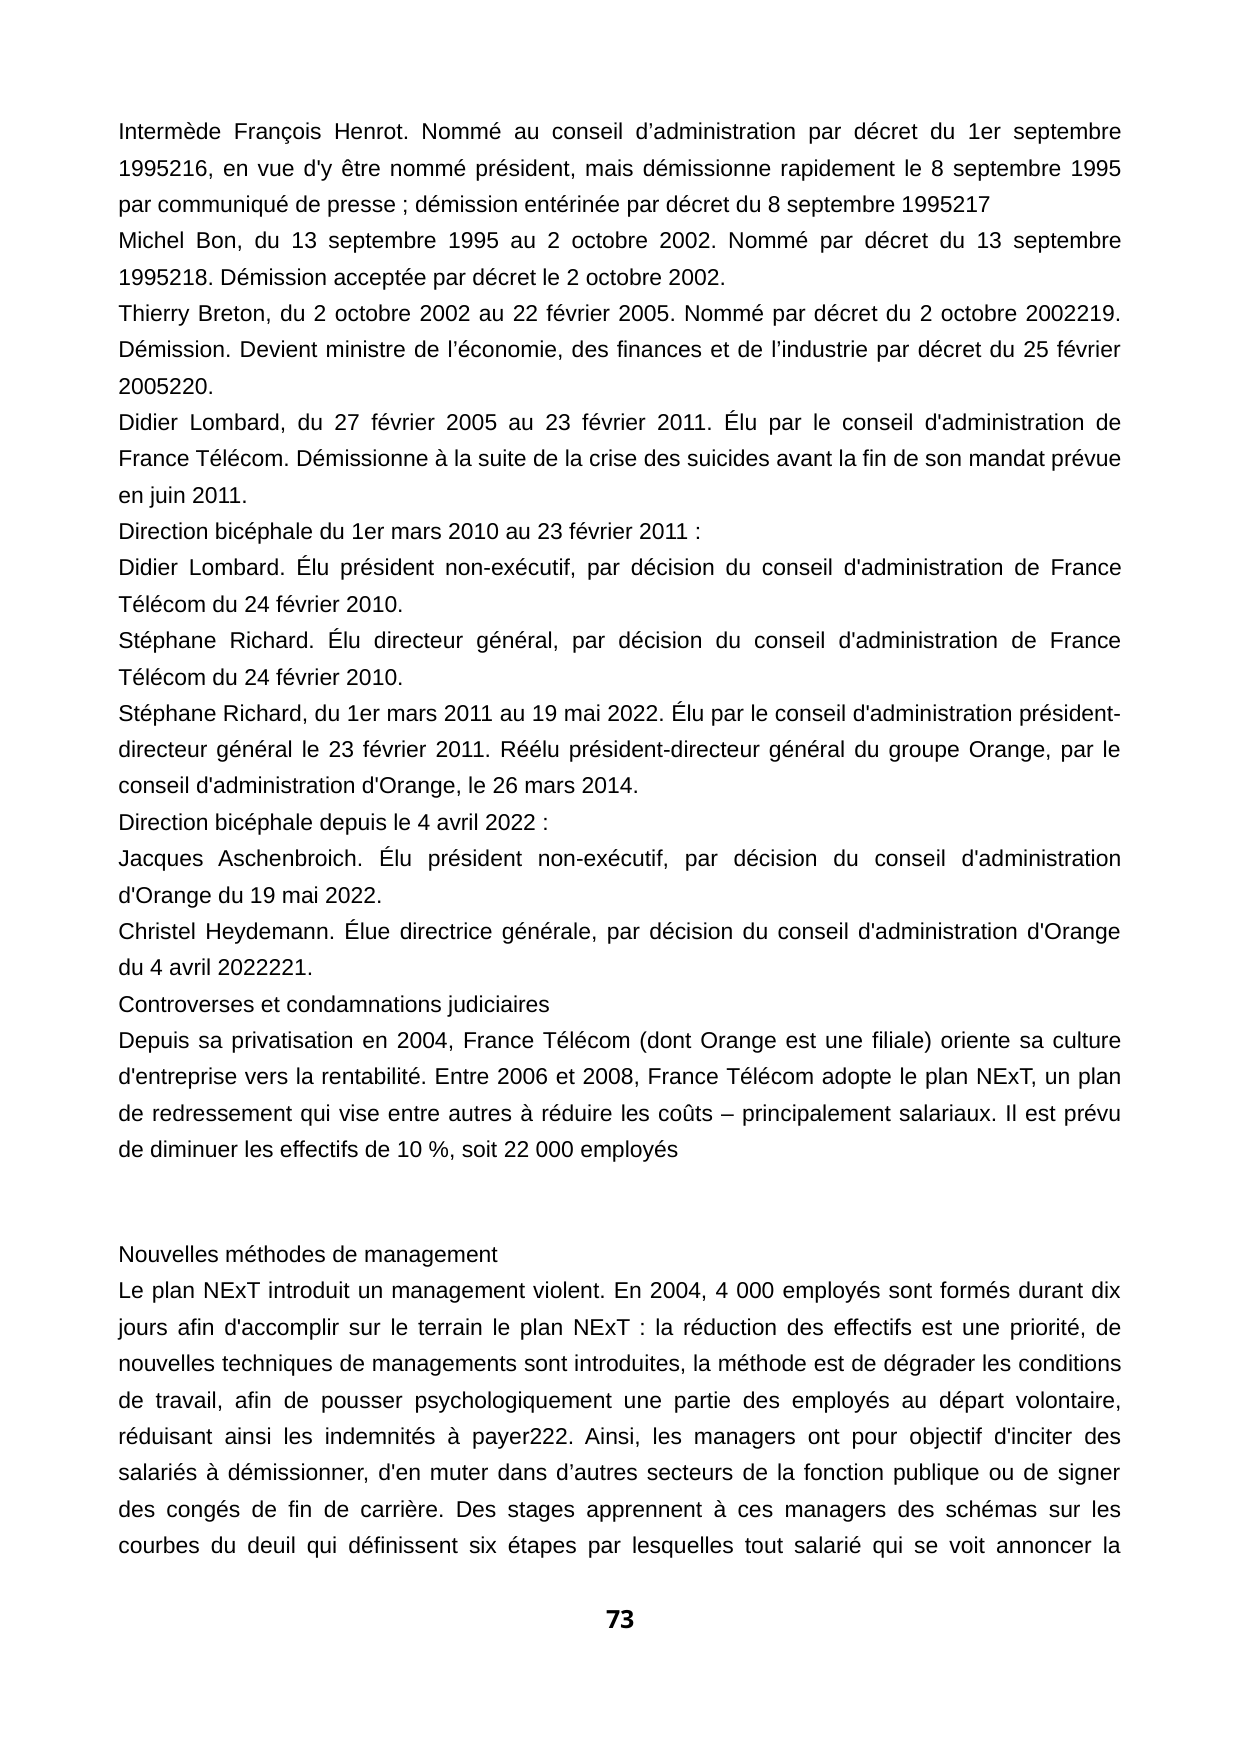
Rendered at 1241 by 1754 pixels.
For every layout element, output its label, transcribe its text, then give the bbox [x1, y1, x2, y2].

text Intermède François Henrot. Nommé au conseil d’administration par décret du 1er septembre 1995216, en vue d'y être nommé président, mais démissionne rapidement le 8 septembre 1995 par communiqué de presse ; démission entérinée par décret du 8 septembre 1995217 [118, 118, 1122, 217]
text Didier Lombard. Élu président non-exécutif, par décision du conseil d'administration de France Télécom du 24 février 2010. [118, 554, 1122, 617]
text Le plan NExT introduit un management violent. En 2004, 4 000 employés sont formés durant dix jours afin d'accomplir sur le terrain le plan NExT : la réduction des effectifs est une priorité, de nouvelles techniques de managements sont introduites, la méthode est de dégrader les conditions de travail, afin de pousser psychologiquement une partie des employés au départ volontaire, réduisant ainsi les indemnités à payer222. Ainsi, les managers ont pour objectif d'inciter des salariés à démissionner, d'en muter dans d’autres secteurs de la fonction publique ou de signer des congés de fin de carrière. Des stages apprennent à ces managers des schémas sur les courbes du deuil qui définissent six étapes par lesquelles tout salarié qui se voit annoncer la [118, 1277, 1122, 1558]
text Didier Lombard, du 27 février 2005 au 23 février 2011. Élu par le conseil d'administration de France Télécom. Démissionne à la suite de la crise des suicides avant la fin de son mandat prévue en juin 2011. [118, 409, 1122, 508]
text Controverses et condamnations judiciaires [118, 991, 1122, 1017]
text Michel Bon, du 13 septembre 1995 au 2 octobre 2002. Nommé par décret du 13 septembre 1995218. Démission acceptée par décret le 2 octobre 2002. [118, 227, 1122, 290]
text Direction bicéphale depuis le 4 avril 2022 : [118, 809, 1122, 835]
text Christel Heydemann. Élue directrice générale, par décision du conseil d'administration d'Orange du 4 avril 2022221. [118, 918, 1122, 981]
text Stéphane Richard. Élu directeur général, par décision du conseil d'administration de France Télécom du 24 février 2010. [118, 627, 1122, 690]
text Thierry Breton, du 2 octobre 2002 au 22 février 2005. Nommé par décret du 2 octobre 2002219. Démission. Devient ministre de l’économie, des finances et de l’industrie par décret du 25 février 2005220. [118, 300, 1122, 399]
text Nouvelles méthodes de management [118, 1241, 1122, 1267]
text Direction bicéphale du 1er mars 2010 au 23 février 2011 : [118, 518, 1122, 544]
text Depuis sa privatisation en 2004, France Télécom (dont Orange est une filiale) oriente sa culture d'entreprise vers la rentabilité. Entre 2006 et 2008, France Télécom adopte le plan NExT, un plan de redressement qui vise entre autres à réduire les coûts – principalement salariaux. Il est prévu de diminuer les effectifs de 10 %, soit 22 000 employés [118, 1027, 1122, 1162]
text Jacques Aschenbroich. Élu président non-exécutif, par décision du conseil d'administration d'Orange du 19 mai 2022. [118, 845, 1122, 908]
text Stéphane Richard, du 1er mars 2011 au 19 mai 2022. Élu par le conseil d'administration président-directeur général le 23 février 2011. Réélu président-directeur général du groupe Orange, par le conseil d'administration d'Orange, le 26 mars 2014. [118, 700, 1122, 799]
